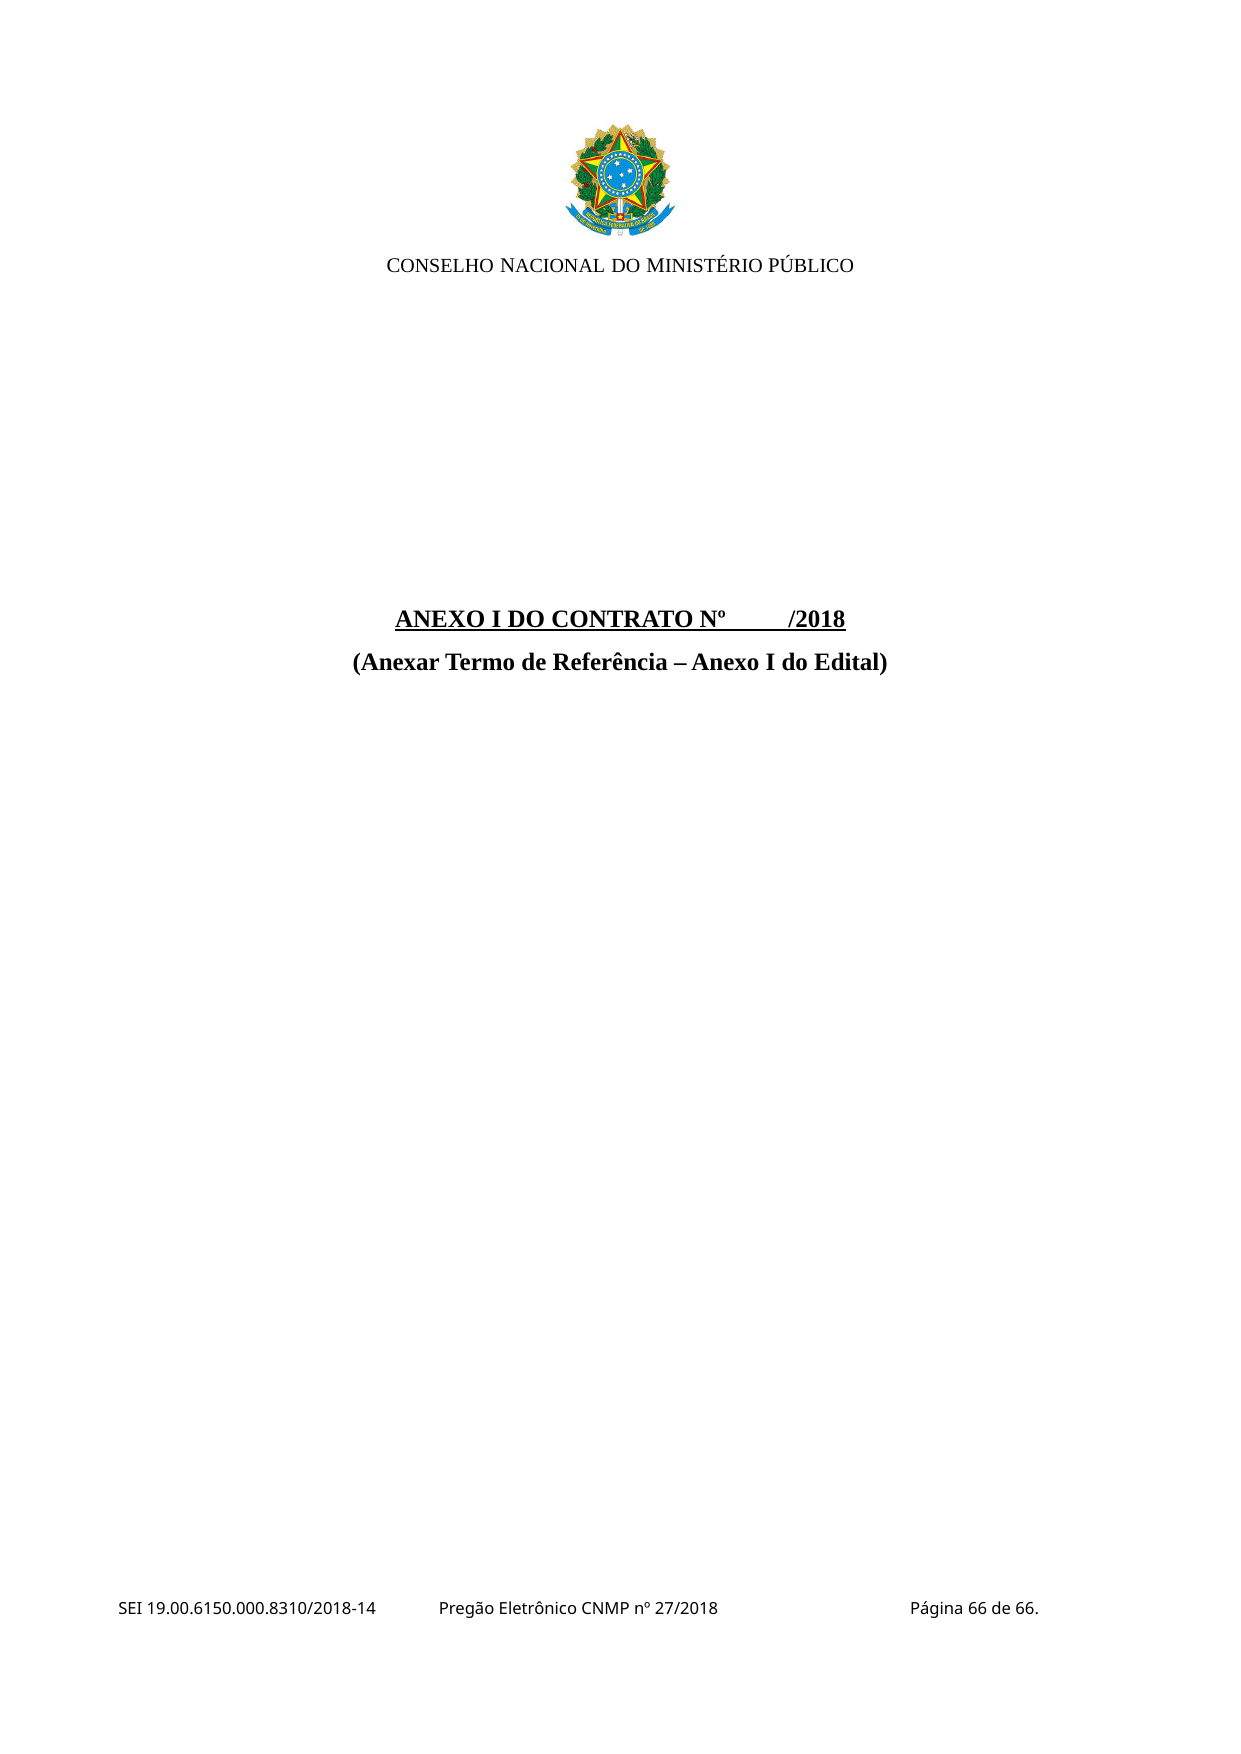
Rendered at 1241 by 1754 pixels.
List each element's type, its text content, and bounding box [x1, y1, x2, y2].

text (Anexar Termo de Referência – Anexo I do Edital) [118, 647, 1122, 676]
text ANEXO I DO CONTRATO Nº /2018 [118, 604, 1122, 633]
